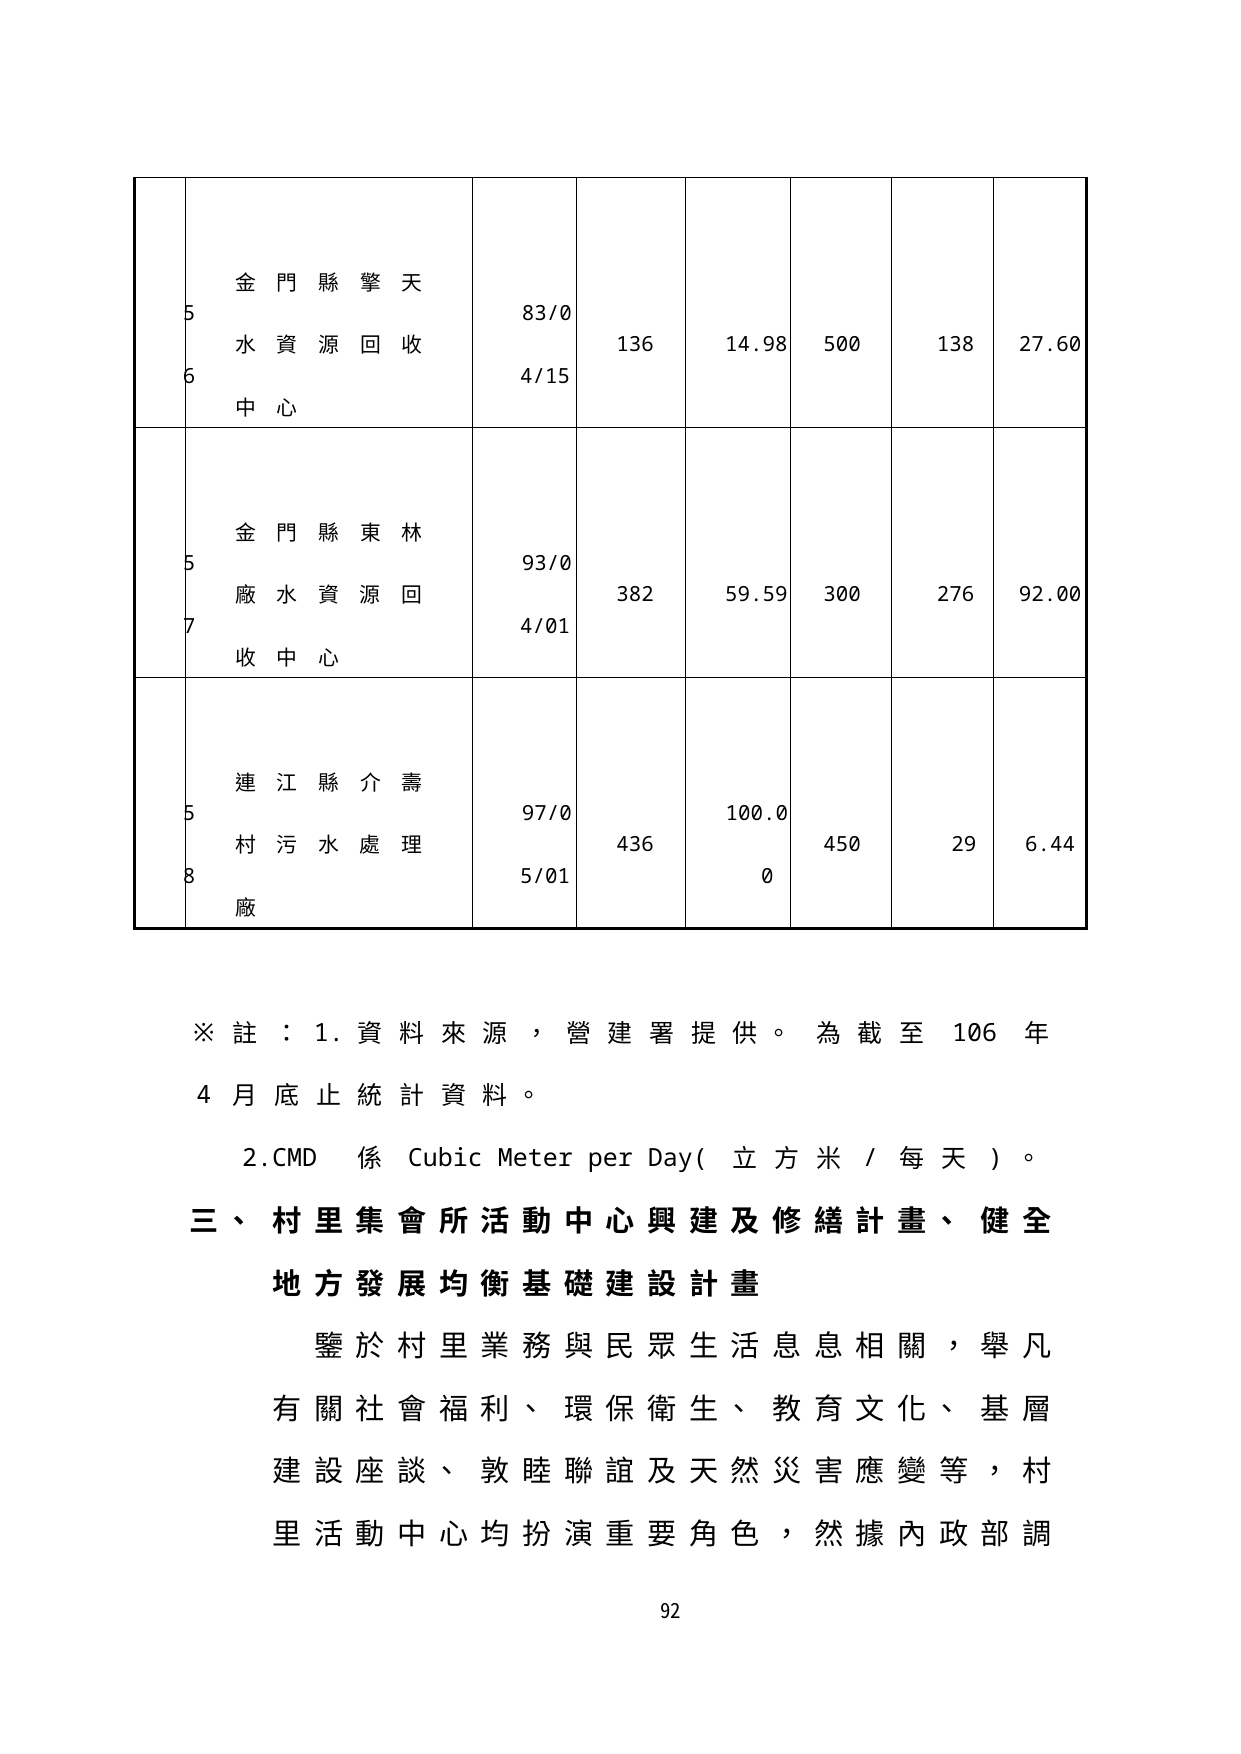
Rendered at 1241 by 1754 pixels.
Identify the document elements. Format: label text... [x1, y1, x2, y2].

table_cell 6.44 [994, 678, 1085, 927]
table_cell 138 [892, 178, 993, 427]
text 2.CMD 係Cubic Meter per Day(立方米/每天)。 [197, 1115, 1058, 1177]
table_cell 金門縣東林廠水資源回收中心 [186, 428, 472, 677]
table_cell 276 [892, 428, 993, 677]
table_cell 382 [577, 428, 685, 677]
table_cell 300 [791, 428, 891, 677]
table_cell 93/04/01 [473, 428, 576, 677]
table_cell 92.00 [994, 428, 1085, 677]
table_cell 450 [791, 678, 891, 927]
table_cell 436 [577, 678, 685, 927]
table_cell 金門縣擎天水資源回收中心 [186, 178, 472, 427]
table_cell 83/04/15 [473, 178, 576, 427]
table_cell 136 [577, 178, 685, 427]
table_cell 100.00 [686, 678, 790, 927]
table_cell 59.59 [686, 428, 790, 677]
table_cell 500 [791, 178, 891, 427]
table_cell 57 [136, 428, 185, 677]
table_cell 56 [136, 178, 185, 427]
text 三、村里集會所活動中心興建及修繕計畫、健全地方發展均衡基礎建設計畫 [183, 1177, 1058, 1302]
table_cell 連江縣介壽村污水處理廠 [186, 678, 472, 927]
table_cell 97/05/01 [473, 678, 576, 927]
table_cell 29 [892, 678, 993, 927]
table_cell 58 [136, 678, 185, 927]
table_cell 27.60 [994, 178, 1085, 427]
text 鑒於村里業務與民眾生活息息相關，舉凡有關社會福利、環保衛生、教育文化、基層建設座談、敦睦聯誼及天然災害應變等，村里活動中心均扮演重要角色，然據內政部調 [242, 1302, 1058, 1552]
text ※註：1.資料來源，營建署提供。為截至106年4月底止統計資料。 [124, 990, 1058, 1115]
table_cell 14.98 [686, 178, 790, 427]
